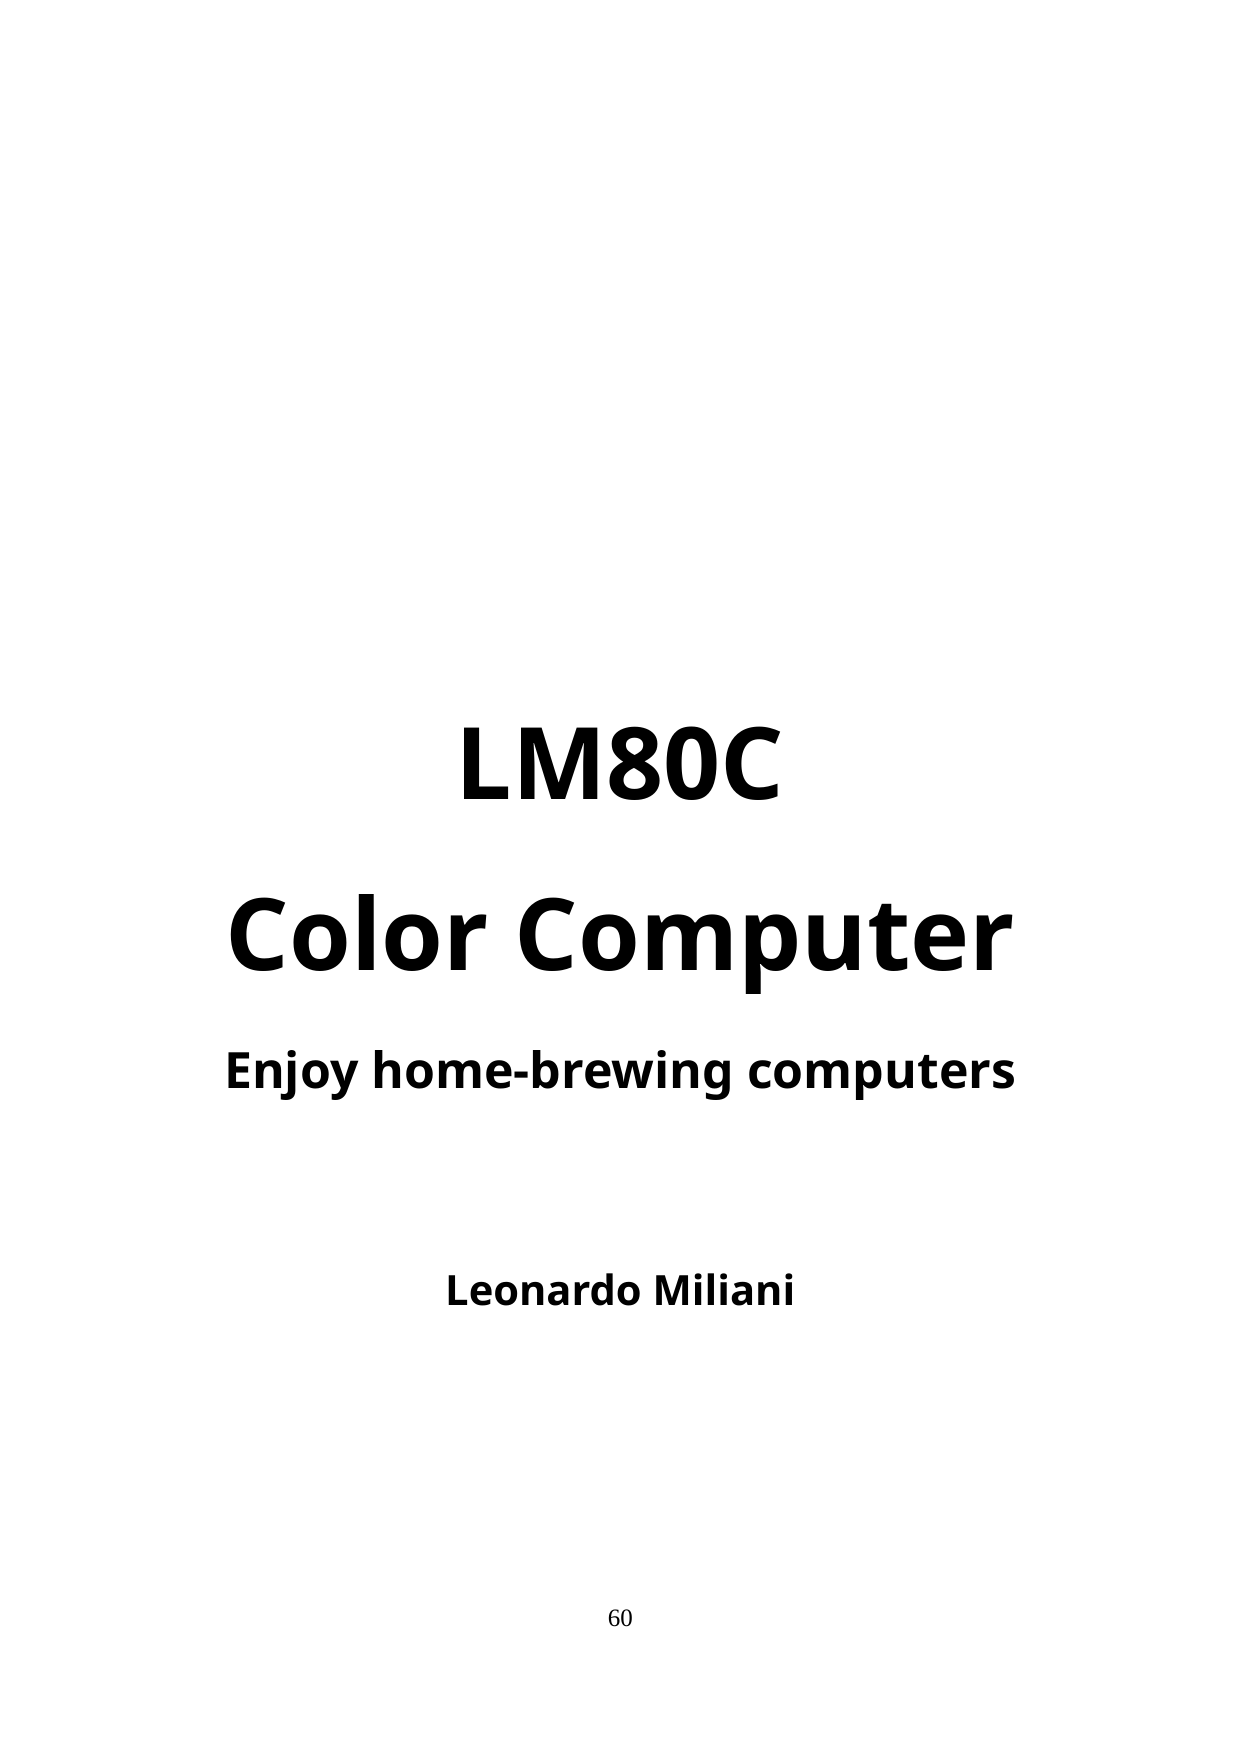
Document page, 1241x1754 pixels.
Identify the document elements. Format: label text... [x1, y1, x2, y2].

text LM80C [121, 692, 1119, 828]
text Enjoy home-brewing computers [121, 1035, 1119, 1103]
text Color Computer [121, 863, 1119, 1000]
text Leonardo Miliani [121, 1261, 1119, 1318]
